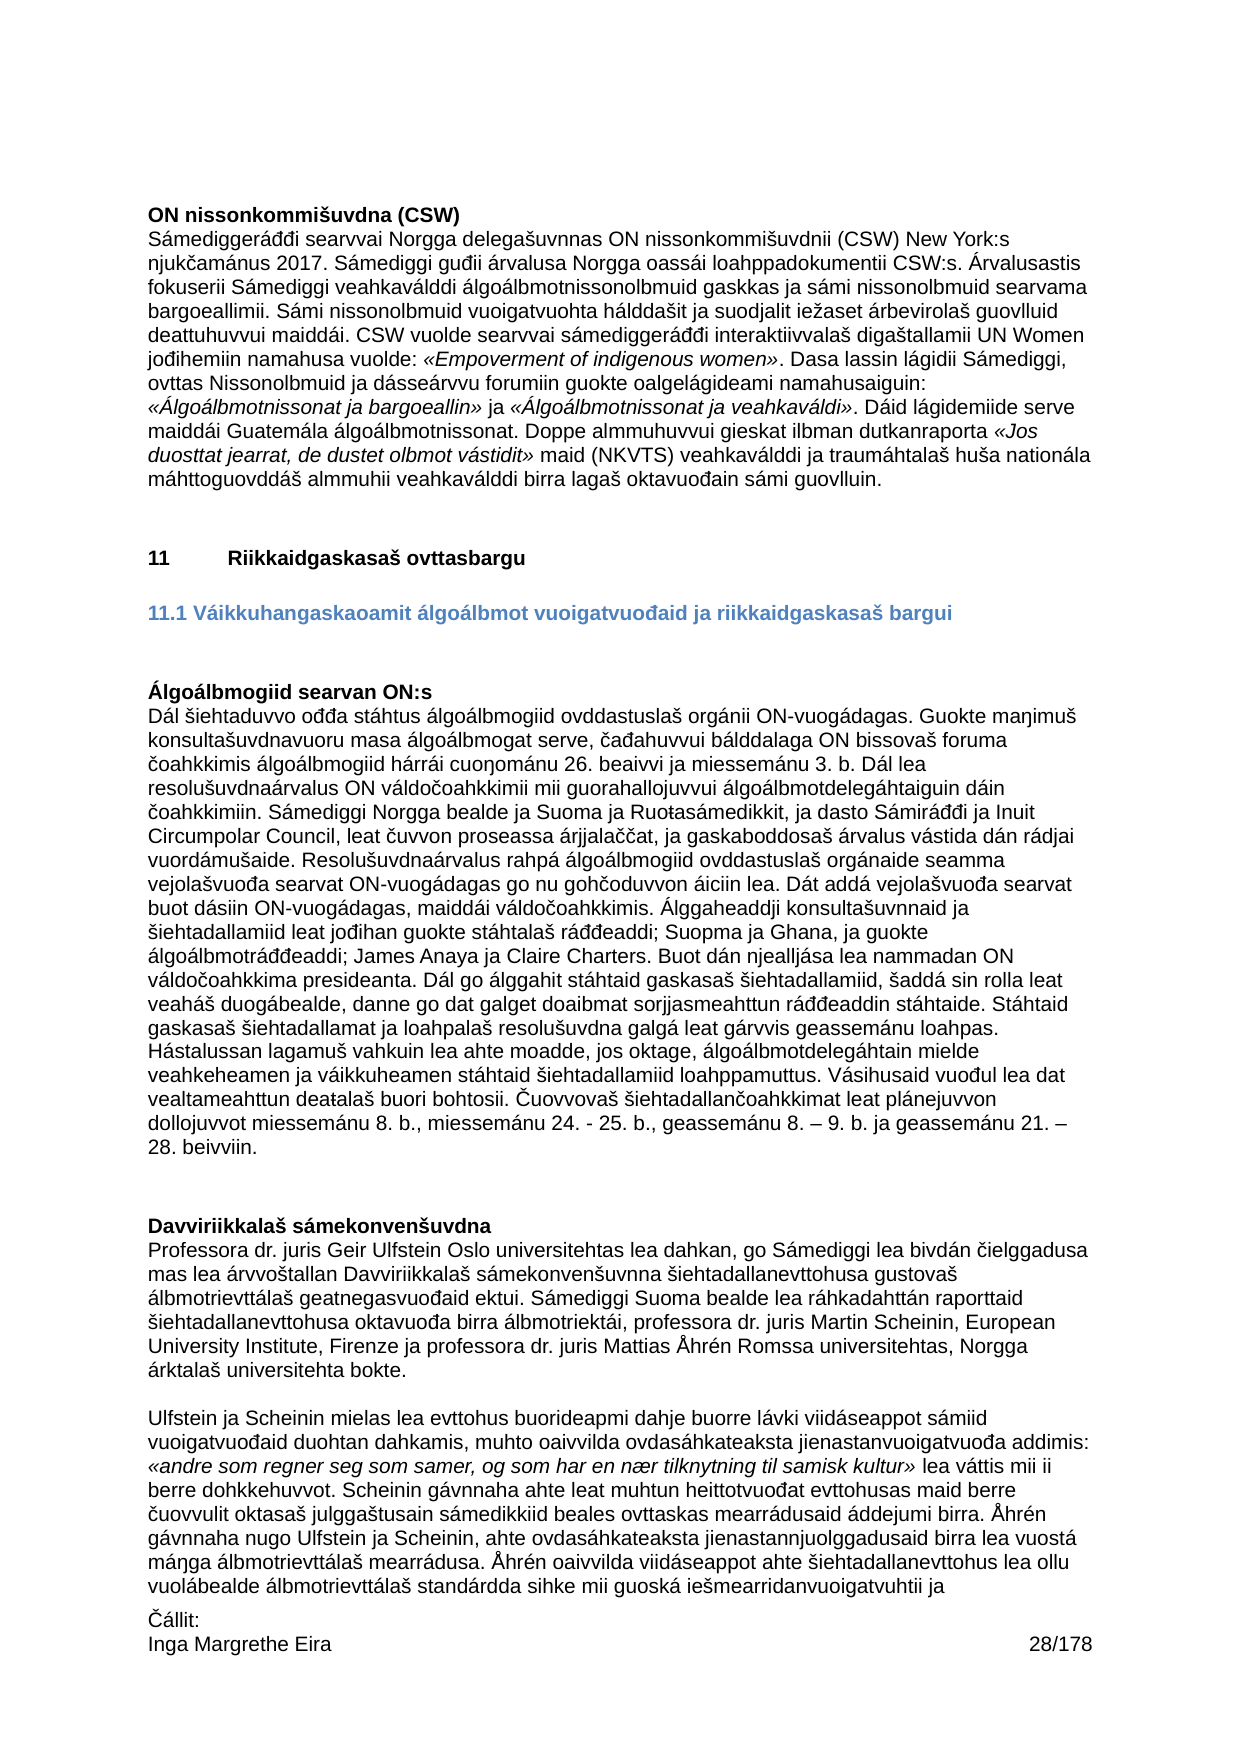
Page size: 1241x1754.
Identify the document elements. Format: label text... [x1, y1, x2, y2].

table_header ON nissonkommišuvdna (CSW) Sámediggeráđđi searvvai Norgga delegašuvnnas ON nissonkommišuvdnii (CSW) New York:s njukčamánus 2017. Sámediggi guđii árvalusa Norgga oassái loahppadokumentii CSW:s. Árvalusastis fokuserii Sámediggi veahkaválddi álgoálbmotnissonolbmuid gaskkas ja sámi nissonolbmuid searvama bargoeallimii. Sámi nissonolbmuid vuoigatvuohta hálddašit ja suodjalit iežaset árbevirolaš guovlluid deattuhuvvui maiddái. CSW vuolde searvvai sámediggeráđđi interaktiivvalaš digaštallamii UN Women jođihemiin namahusa vuolde: «Empoverment of indigenous women». Dasa lassin lágidii Sámediggi, ovttas Nissonolbmuid ja dásseárvvu forumiin guokte oalgelágideami namahusaiguin: «Álgoálbmotnissonat ja bargoeallin» ja «Álgoálbmotnissonat ja veahkaváldi». Dáid lágidemiide serve maiddái Guatemála álgoálbmotnissonat. Doppe almmuhuvvui gieskat ilbman dutkanraporta «Jos duosttat jearrat, de dustet olbmot vástidit» maid (NKVTS) veahkaválddi ja traumáhtalaš huša nationála máhttoguovddáš almmuhii veahkaválddi birra lagaš oktavuođain sámi guovlluin. 11 Riikkaidgaskasaš ovttasbargu 11.1 Váikkuhangaskaoamit álgoálbmot vuoigatvuođaid ja riikkaidgaskasaš bargui Álgoálbmogiid searvan ON:s Dál šiehtaduvvo ođđa stáhtus álgoálbmogiid ovddastuslaš orgánii ON-vuogádagas. Guokte maŋimuš konsultašuvdnavuoru masa álgoálbmogat serve, čađahuvvui bálddalaga ON bissovaš foruma čoahkkimis álgoálbmogiid hárrái cuoŋománu 26. beaivvi ja miessemánu 3. b. Dál lea resolušuvdnaárvalus ON váldočoahkkimii mii guorahallojuvvui álgoálbmotdelegáhtaiguin dáin čoahkkimiin. Sámediggi Norgga bealde ja Suoma ja Ruoŧasámedikkit, ja dasto Sámiráđđi ja Inuit Circumpolar Council, leat čuvvon proseassa árjjalaččat, ja gaskaboddosaš árvalus vástida dán rádjai vuordámušaide. Resolušuvdnaárvalus rahpá álgoálbmogiid ovddastuslaš orgánaide seamma vejolašvuođa searvat ON-vuogádagas go nu gohčoduvvon áiciin lea. Dát addá vejolašvuođa searvat buot dásiin ON-vuogádagas, maiddái váldočoahkkimis. Álggaheaddji konsultašuvnnaid ja šiehtadallamiid leat jođihan guokte stáhtalaš ráđđeaddi; Suopma ja Ghana, ja guokte álgoálbmotráđđeaddi; James Anaya ja Claire Charters. Buot dán njealljása lea nammadan ON váldočoahkkima presideanta. Dál go álggahit stáhtaid gaskasaš šiehtadallamiid, šaddá sin rolla leat veaháš duogábealde, danne go dat galget doaibmat sorjjasmeahttun ráđđeaddin stáhtaide. Stáhtaid gaskasaš šiehtadallamat ja loahpalaš resolušuvdna galgá leat gárvvis geassemánu loahpas. Hástalussan lagamuš vahkuin lea ahte moadde, jos oktage, álgoálbmotdelegáhtain mielde veahkeheamen ja váikkuheamen stáhtaid šiehtadallamiid loahppamuttus. Vásihusaid vuođul lea dat vealtameahttun deaŧalaš buori bohtosii. Čuovvovaš šiehtadallančoahkkimat leat plánejuvvon dollojuvvot miessemánu 8. b., miessemánu 24. - 25. b., geassemánu 8. – 9. b. ja geassemánu 21. – 28. beivviin. Davviriikkalaš sámekonvenšuvdna Professora dr. juris Geir Ulfstein Oslo universitehtas lea dahkan, go Sámediggi lea bivdán čielggadusa mas lea árvvoštallan Davviriikkalaš sámekonvenšuvnna šiehtadallanevttohusa gustovaš álbmotrievttálaš geatnegasvuođaid ektui. Sámediggi Suoma bealde lea ráhkadahttán raporttaid šiehtadallanevttohusa oktavuođa birra álbmotriektái, professora dr. juris Martin Scheinin, European University Institute, Firenze ja professora dr. juris Mattias Åhrén Romssa universitehtas, Norgga árktalaš universitehta bokte. Ulfstein ja Scheinin mielas lea evttohus buorideapmi dahje buorre lávki viidáseappot sámiid vuoigatvuođaid duohtan dahkamis, muhto oaivvilda ovdasáhkateaksta jienastanvuoigatvuođa addimis: «andre som regner seg som samer, og som har en nær tilknytning til samisk kultur» lea váttis mii ii berre dohkkehuvvot. Scheinin gávnnaha ahte leat muhtun heittotvuođat evttohusas maid berre čuovvulit oktasaš julggaštusain sámedikkiid beales ovttaskas mearrádusaid áddejumi birra. Åhrén gávnnaha nugo Ulfstein ja Scheinin, ahte ovdasáhkateaksta jienastannjuolggadusaid birra lea vuostá máŋga álbmotrievttálaš mearrádusa. Åhrén oaivvilda viidáseappot ahte šiehtadallanevttohus lea ollu vuolábealde álbmotrievttálaš standárdda sihke mii guoská iešmearridanvuoigatvuhtii ja [136, 148, 1104, 1598]
